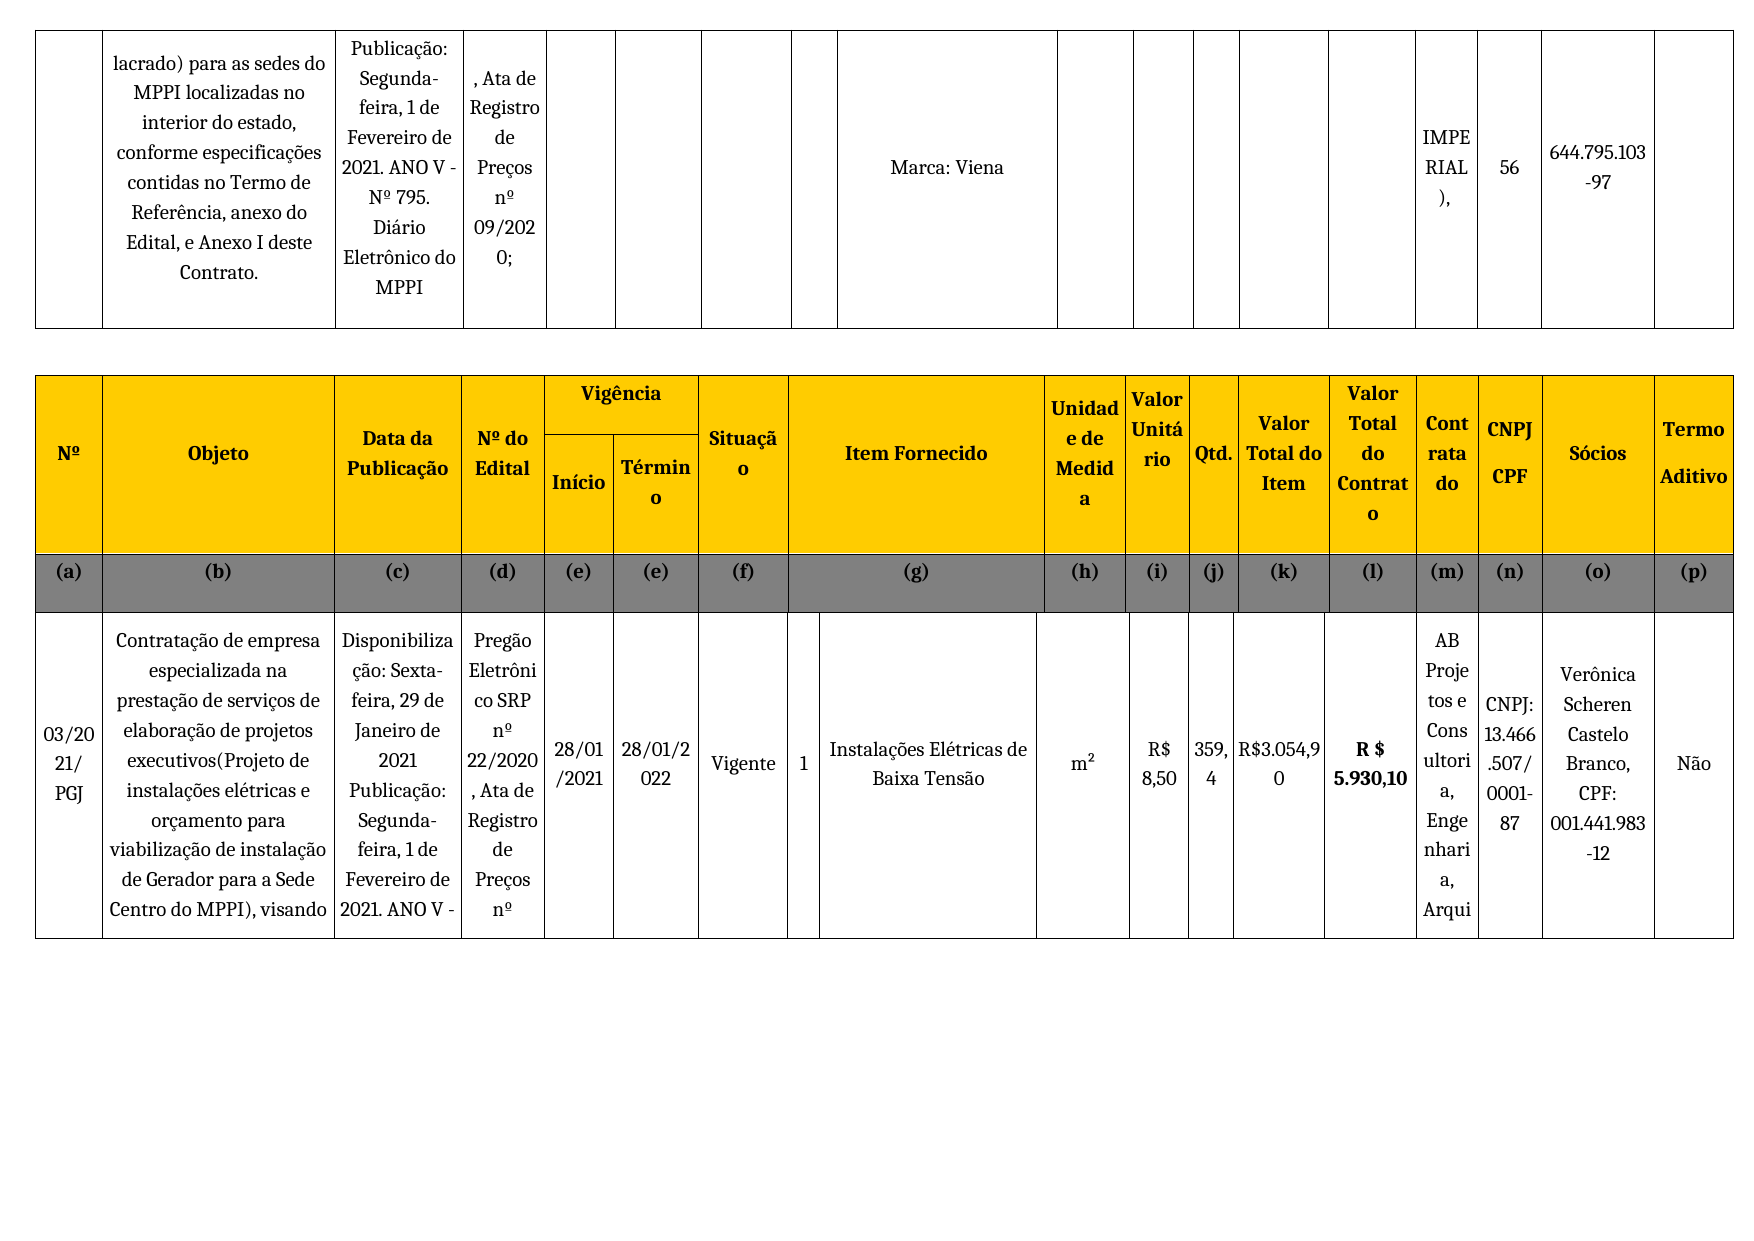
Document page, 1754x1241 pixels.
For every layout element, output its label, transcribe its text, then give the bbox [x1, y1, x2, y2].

table_cell (g) [789, 555, 1044, 612]
table_cell Publicação: Segunda-feira, 1 de Fevereiro de 2021. ANO V - Nº 795. Diário Eletrônico do MPPI [336, 31, 463, 328]
table_cell [702, 31, 791, 328]
table_cell 56 [1478, 31, 1541, 328]
table_cell (n) [1479, 555, 1542, 612]
table_cell Vigente [699, 613, 787, 938]
table_cell R$3.054,9 0 [1234, 613, 1324, 938]
table_cell (b) [103, 555, 334, 612]
table_cell 359,4 [1189, 613, 1233, 938]
table_cell (d) [462, 555, 544, 612]
table_cell (h) [1045, 555, 1125, 612]
table_cell R $ 5.930,10 [1325, 613, 1416, 938]
table_cell (e) [614, 555, 698, 612]
table_cell Disponibilização: Sexta-feira, 29 de Janeiro de 2021 Publicação: Segunda-feira, 1 de Fevereiro de 2021. ANO V [335, 613, 461, 938]
table_cell (a) [36, 555, 102, 612]
table_cell Contratação de empresa especializada na prestação de serviços de elaboração de projetos executivos(Projeto de instalações elétricas e orçamento para viabilização de instalação de Gerador para a Sede Centro do MPPI), visando [103, 613, 334, 938]
table_cell m² [1037, 613, 1129, 938]
table_header Valor Unitário [1126, 376, 1189, 553]
table_header Qtd. [1190, 376, 1238, 553]
table_cell (l) [1330, 555, 1416, 612]
table_cell [1134, 31, 1193, 328]
table_cell (k) [1239, 555, 1329, 612]
table_cell (j) [1190, 555, 1238, 612]
table_header Valor Total do Contrato [1330, 376, 1416, 553]
table_cell CNPJ: 13.466.507/0001-87 [1479, 613, 1542, 938]
table_cell [792, 31, 837, 328]
table_cell (c) [335, 555, 461, 612]
table_cell 644.795.103-97 [1542, 31, 1654, 328]
table_cell 28/01/2021 [545, 613, 613, 938]
table_header Unidade de Medida [1045, 376, 1125, 553]
table_header Valor Total do Item [1239, 376, 1329, 553]
table_cell Pregão Eletrônico SRP nº 22/2020, Ata de Registro de Preços nº [462, 613, 544, 938]
table_cell [547, 31, 615, 328]
table_header Situação [699, 376, 788, 553]
table_cell (o) [1543, 555, 1654, 612]
table_cell [1194, 31, 1239, 328]
table_header Contratado [1417, 376, 1478, 553]
table_cell IMPERIAL), [1416, 31, 1477, 328]
table_cell (f) [699, 555, 788, 612]
table_header Termo Aditivo [1655, 376, 1733, 553]
table_header Item Fornecido [789, 376, 1044, 553]
table_cell Início [545, 435, 613, 553]
table_cell [36, 31, 102, 328]
table_cell , Ata de Registro de Preços nº 09/2020; [464, 31, 546, 328]
table_cell (i) [1126, 555, 1189, 612]
table_cell 28/01/2022 [614, 613, 698, 938]
table_header Vigência [545, 376, 698, 434]
table_cell [616, 31, 701, 328]
table_cell Término [614, 435, 698, 553]
table_header Data da Publicação [335, 376, 461, 553]
table_header Nº [36, 376, 102, 553]
table_cell AB Projetos e Consultoria, Engenharia, Arqui [1417, 613, 1478, 938]
table_cell [1655, 31, 1733, 328]
table_header Sócios [1543, 376, 1654, 553]
table_cell [1329, 31, 1415, 328]
table_cell Não [1655, 613, 1733, 938]
table_cell 03/2021/PGJ [36, 613, 102, 938]
table_cell [1058, 31, 1133, 328]
table_cell R$ 8,50 [1130, 613, 1188, 938]
table_header Objeto [103, 376, 334, 553]
table_cell Marca: Viena [838, 31, 1057, 328]
table_cell (m) [1417, 555, 1478, 612]
table_cell Instalações Elétricas de Baixa Tensão [820, 613, 1036, 938]
table_cell [1240, 31, 1328, 328]
table_header Nº do Edital [462, 376, 544, 553]
table_header CNPJ CPF [1479, 376, 1542, 553]
table_cell 1 [788, 613, 819, 938]
table_cell (e) [545, 555, 613, 612]
table_cell lacrado) para as sedes do MPPI localizadas no interior do estado, conforme especificações contidas no Termo de Referência, anexo do Edital, e Anexo I deste Contrato. [103, 31, 335, 328]
table_cell Verônica Scheren Castelo Branco, CPF: 001.441.983-12 [1543, 613, 1654, 938]
table_cell (p) [1655, 555, 1733, 612]
